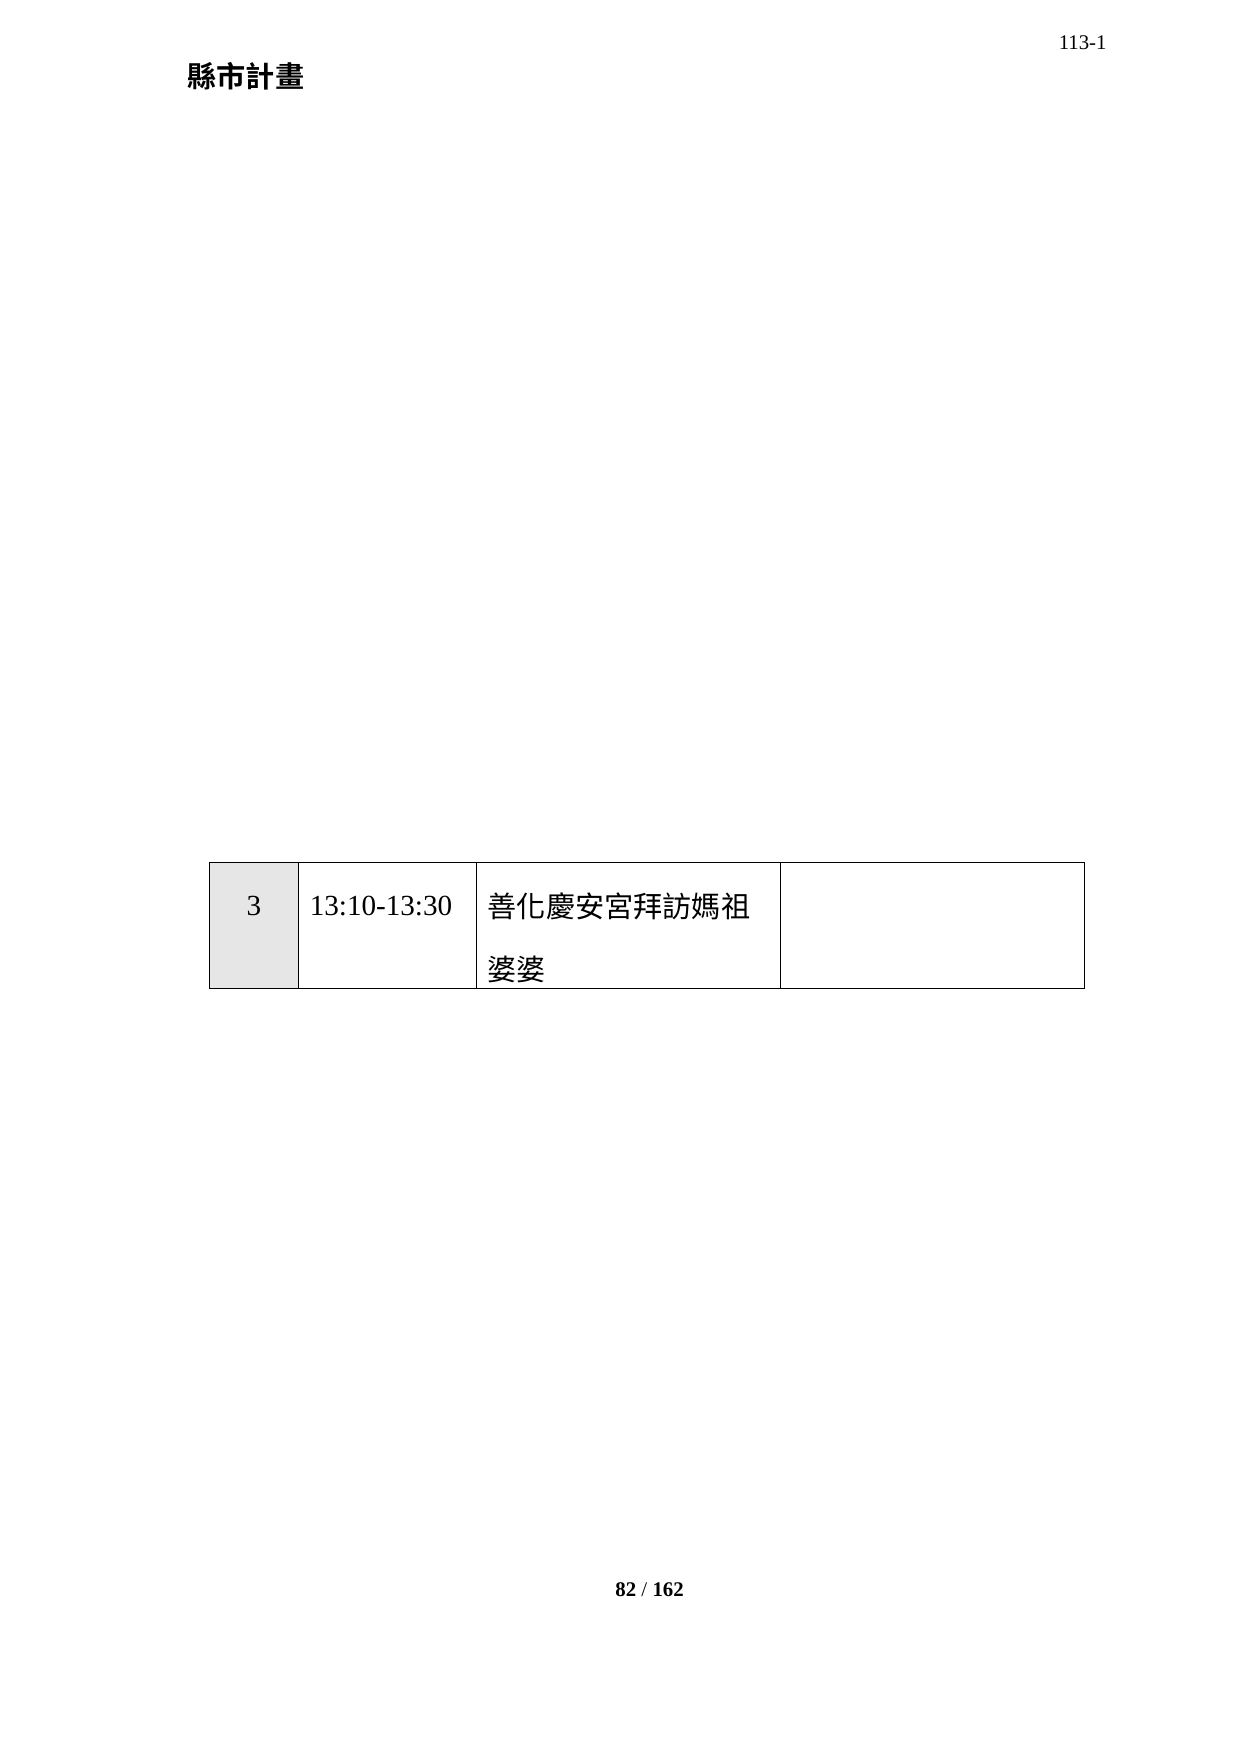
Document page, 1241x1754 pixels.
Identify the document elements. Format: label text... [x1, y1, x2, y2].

table_cell 善化慶安宮拜訪媽祖婆婆 [477, 863, 780, 988]
table_cell [781, 863, 1084, 988]
table_cell 3 [210, 863, 298, 988]
table_cell 13:10-13:30 [299, 863, 476, 988]
